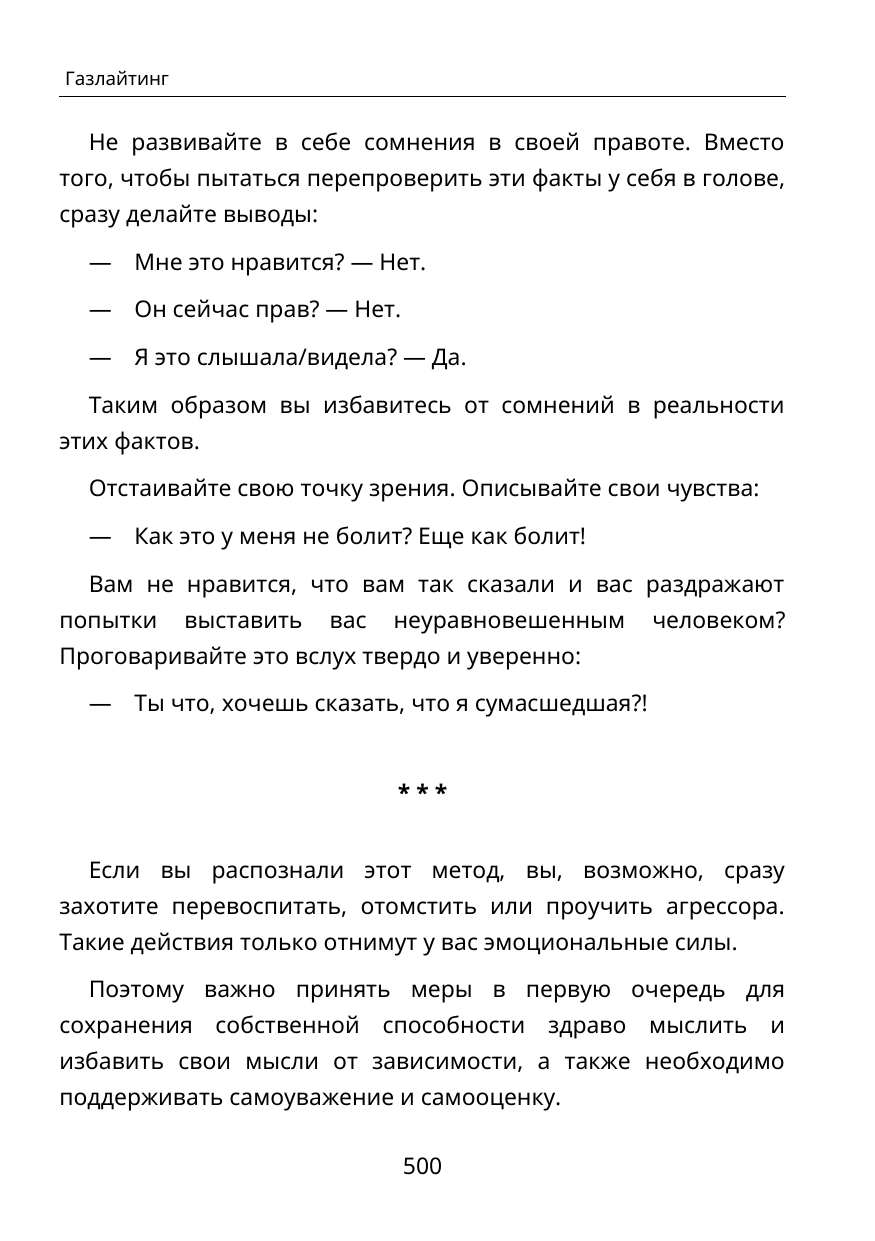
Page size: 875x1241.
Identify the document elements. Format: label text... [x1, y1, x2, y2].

list Он сейчас прав? — Нет. [59, 293, 786, 324]
text Таким образом вы избавитесь от сомнений в реальности этих фактов. [59, 389, 786, 456]
list Я это слышала/видела? — Да. [59, 341, 786, 372]
text Если вы распознали этот метод, вы, возможно, сразу захотите перевоспитать, отомстить или проучить агрессора. Такие действия только отнимут у вас эмоциональные силы. [59, 854, 786, 957]
text Поэтому важно принять меры в первую очередь для сохранения собственной способности здраво мыслить и избавить свои мысли от зависимости, а также необходимо поддерживать самоуважение и самооценку. [59, 973, 786, 1112]
list Ты что, хочешь сказать, что я сумасшедшая?! [59, 687, 786, 719]
list Мне это нравится? — Нет. [59, 246, 786, 277]
subtitle * * * [59, 776, 786, 808]
list Как это у меня не болит? Еще как болит! [59, 520, 786, 551]
text Не развивайте в себе сомнения в своей правоте. Вместо того, чтобы пытаться перепроверить эти факты у себя в голове, сразу делайте выводы: [59, 126, 786, 229]
text Вам не нравится, что вам так сказали и вас раздражают попытки выставить вас неуравновешенным человеком? Проговаривайте это вслух твердо и уверенно: [59, 568, 786, 671]
text Отстаивайте свою точку зрения. Описывайте свои чувства: [59, 472, 786, 504]
